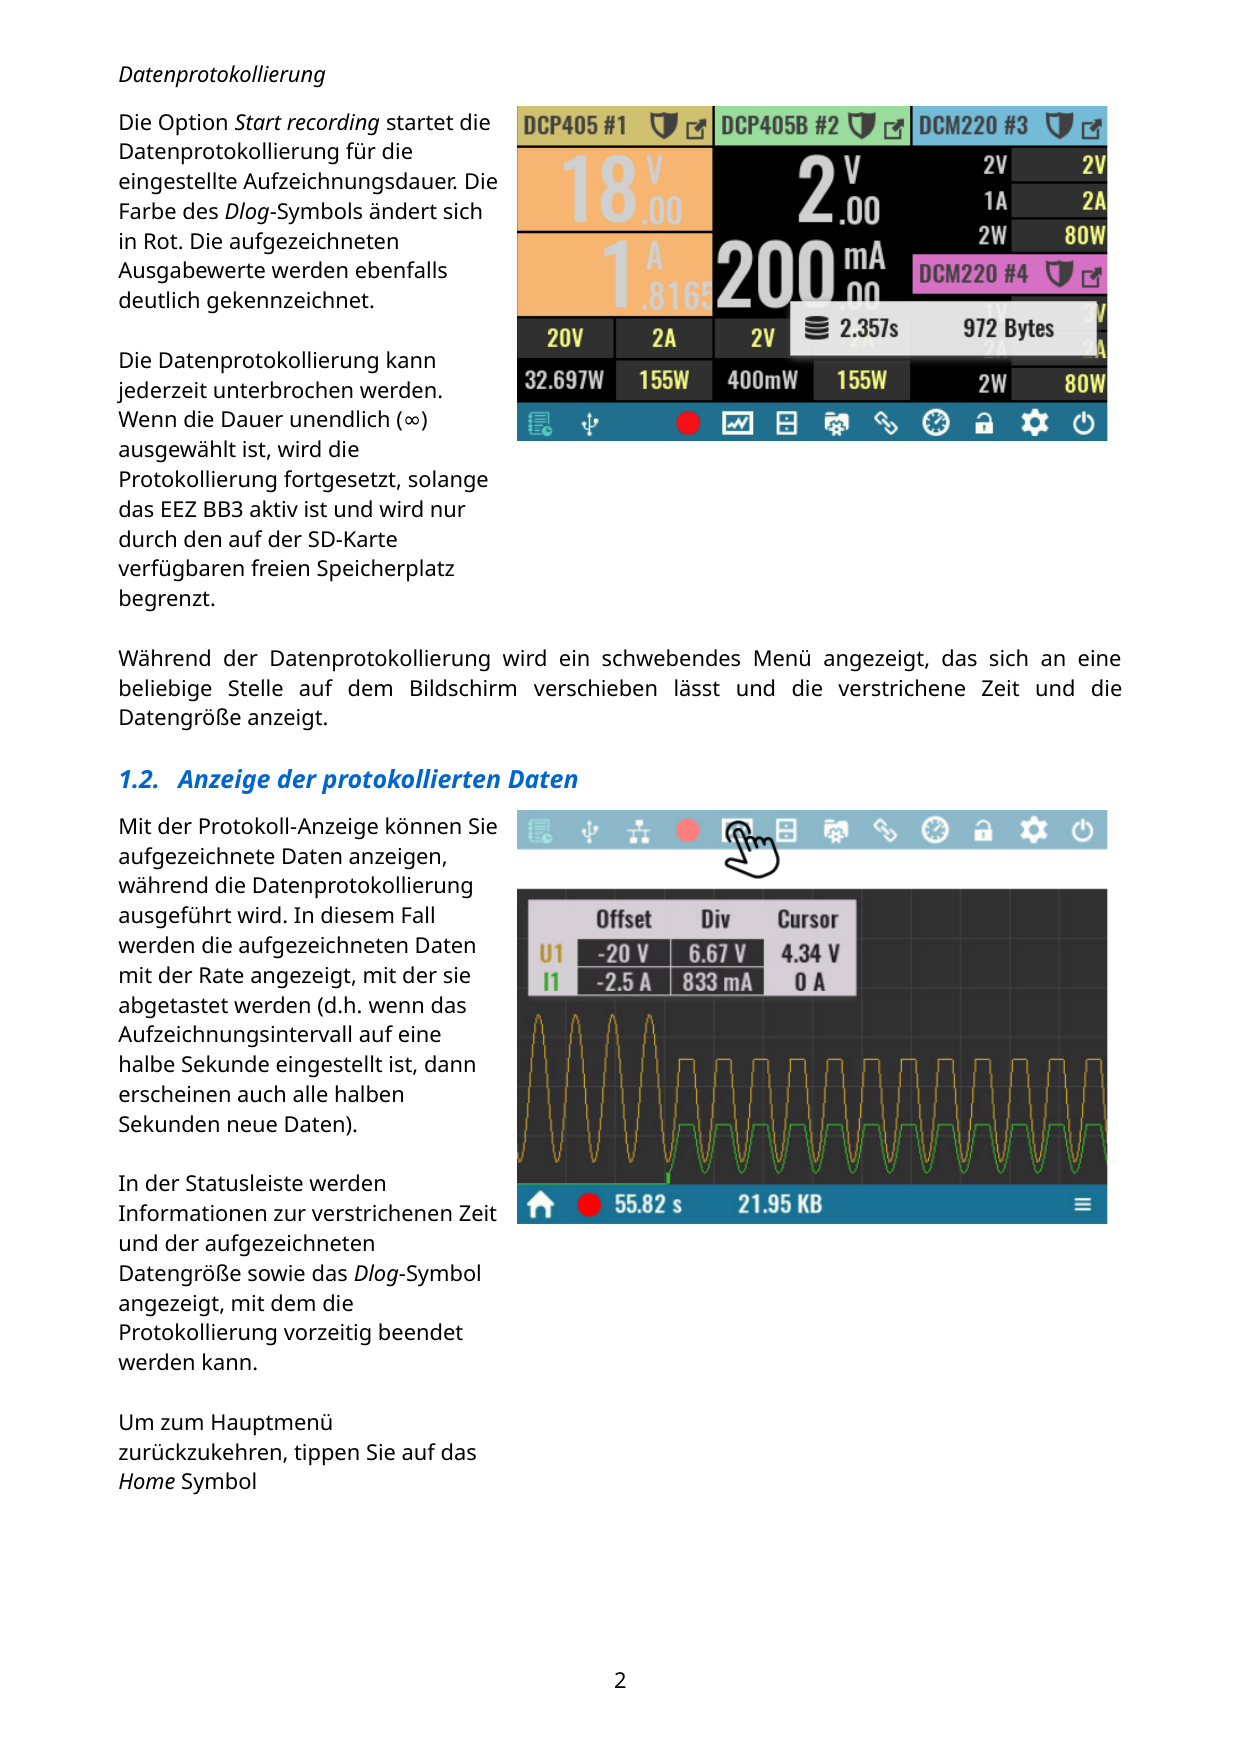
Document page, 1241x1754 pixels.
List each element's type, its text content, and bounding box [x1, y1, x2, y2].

table_header Mit der Protokoll-Anzeige können Sie aufgezeichnete Daten anzeigen, während die Datenprotokollierung ausgeführt wird. In diesem Fall werden die aufgezeichneten Daten mit der Rate angezeigt, mit der sie abgetastet werden (d.h. wenn das Aufzeichnungsintervall auf eine halbe Sekunde eingestellt ist, dann erscheinen auch alle halben Sekunden neue Daten). In der Statusleiste werden Informationen zur verstrichenen Zeit und der aufgezeichneten Datengröße sowie das Dlog-Symbol angezeigt, mit dem die Protokollierung vorzeitig beendet werden kann. Um zum Hauptmenü zurückzukehren, tippen Sie auf das Home Symbol [118, 811, 502, 1526]
subtitle Anzeige der protokollierten Daten [118, 762, 1122, 796]
picture [517, 106, 1108, 441]
table_cell [502, 107, 1123, 643]
table_cell Während der Datenprotokollierung wird ein schwebendes Menü angezeigt, das sich an eine beliebige Stelle auf dem Bildschirm verschieben lässt und die verstrichene Zeit und die Datengröße anzeigt. [118, 643, 1123, 732]
picture [517, 810, 1108, 1224]
table_header [502, 811, 1123, 1526]
table_cell Die Option Start recording startet die Datenprotokollierung für die eingestellte Aufzeichnungsdauer. Die Farbe des Dlog-Symbols ändert sich in Rot. Die aufgezeichneten Ausgabewerte werden ebenfalls deutlich gekennzeichnet. Die Datenprotokollierung kann jederzeit unterbrochen werden. Wenn die Dauer unendlich (∞) ausgewählt ist, wird die Protokollierung fortgesetzt, solange das EEZ BB3 aktiv ist und wird nur durch den auf der SD-Karte verfügbaren freien Speicherplatz begrenzt. [118, 107, 502, 643]
